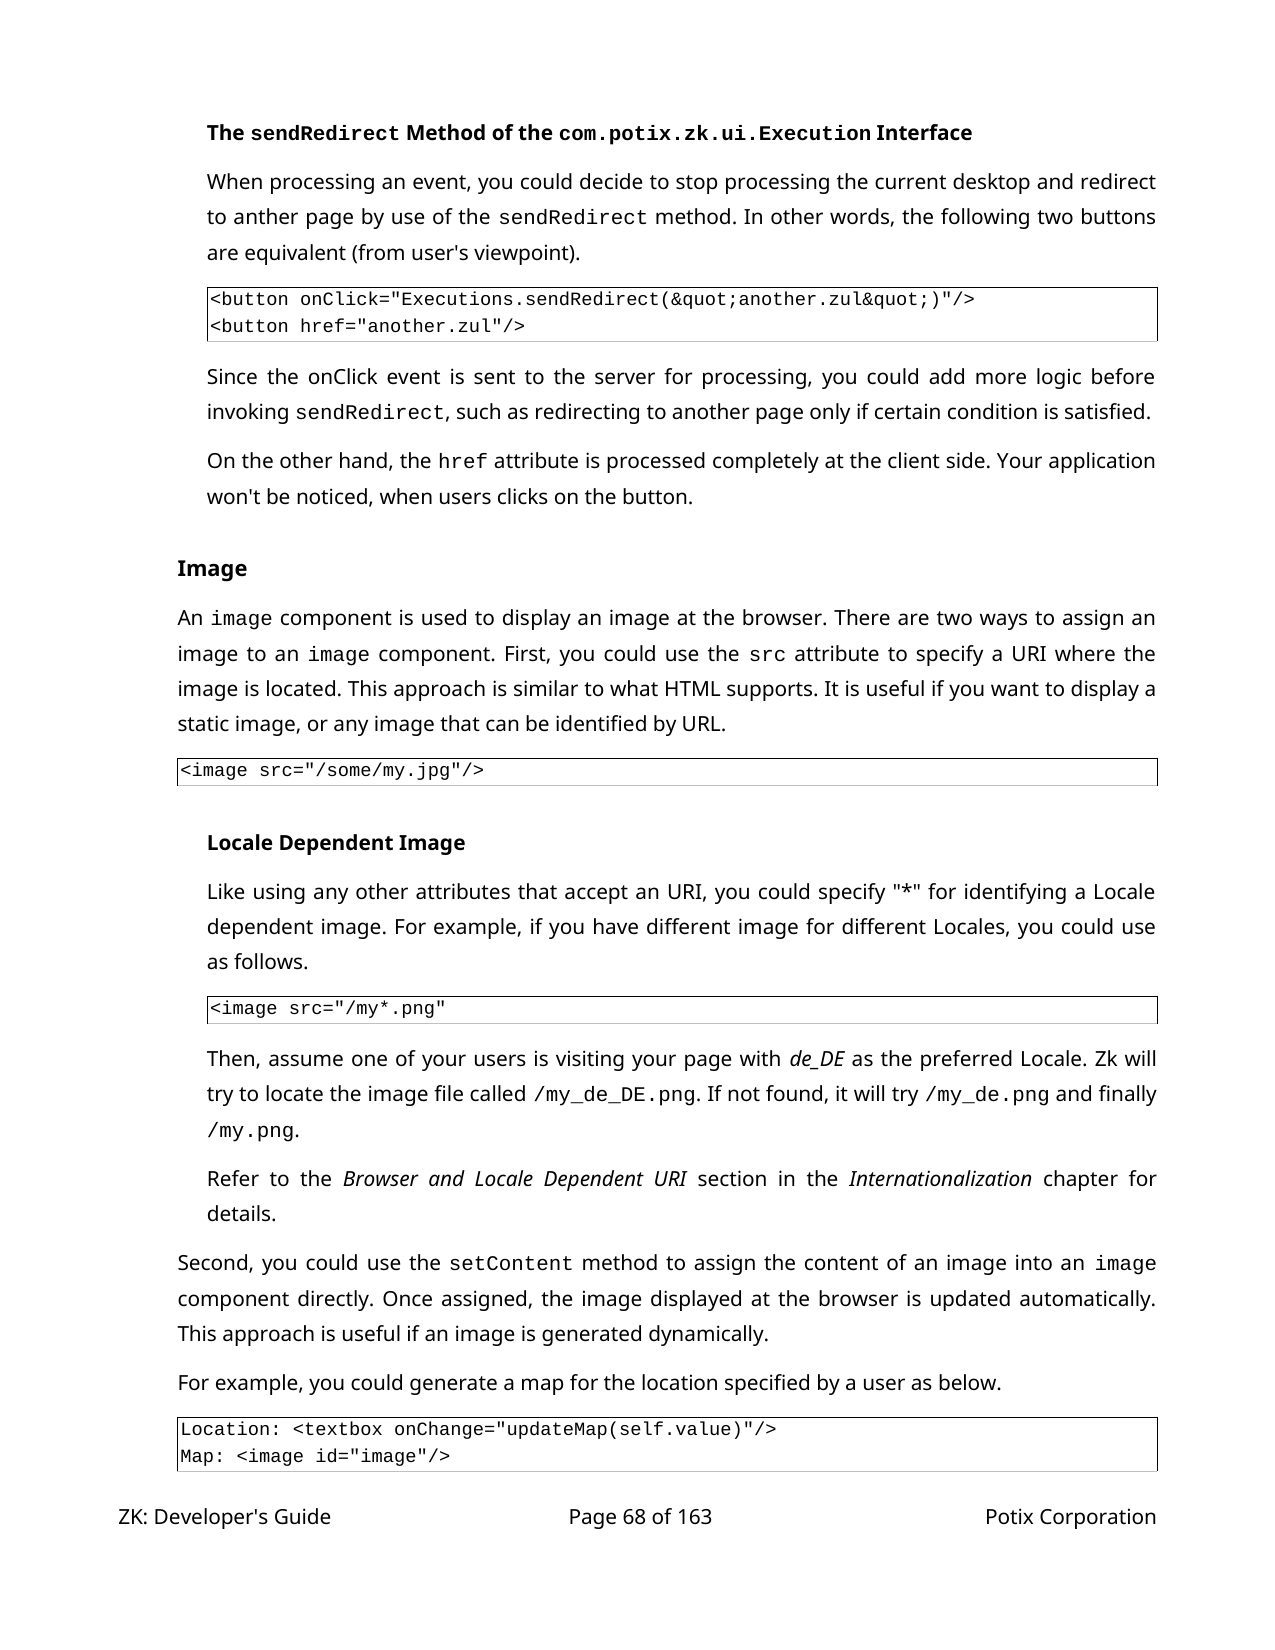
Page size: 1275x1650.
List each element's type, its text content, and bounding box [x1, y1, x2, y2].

text On the other hand, the href attribute is processed completely at the client side. Your application won't be noticed, when users clicks on the button. [207, 446, 1157, 510]
text Second, you could use the setContent method to assign the content of an image into an image component directly. Once assigned, the image displayed at the browser is updated automatically. This approach is useful if an image is generated dynamically. [177, 1248, 1157, 1347]
text Then, assume one of your users is visiting your page with de_DE as the preferred Locale. Zk will try to locate the image file called /my_de_DE.png. If not found, it will try /my_de.png and finally /my.png. [207, 1044, 1157, 1143]
subtitle Locale Dependent Image [207, 828, 1157, 856]
text For example, you could generate a map for the location specified by a user as below. [177, 1368, 1157, 1396]
text Since the onClick event is sent to the server for processing, you could add more logic before invoking sendRedirect, such as redirecting to another page only if certain condition is satisfied. [207, 362, 1157, 426]
text <image src="/some/my.jpg"/> [178, 759, 1157, 785]
text <button href="another.zul"/> [208, 314, 1157, 341]
text Refer to the Browser and Locale Dependent URI section in the Internationalization chapter for details. [207, 1164, 1157, 1227]
subtitle Image [177, 553, 1157, 583]
text Map: <image id="image"/> [178, 1444, 1157, 1471]
text When processing an event, you could decide to stop processing the current desktop and redirect to anther page by use of the sendRedirect method. In other words, the following two buttons are equivalent (from user's viewpoint). [207, 167, 1157, 266]
text <button onClick="Executions.sendRedirect(&quot;another.zul&quot;)"/> [208, 288, 1157, 311]
text An image component is used to display an image at the browser. There are two ways to assign an image to an image component. First, you could use the src attribute to specify a URI where the image is located. This approach is similar to what HTML supports. It is useful if you want to display a static image, or any image that can be identified by URL. [177, 603, 1157, 738]
text <image src="/my*.png" [208, 997, 1157, 1023]
text Like using any other attributes that accept an URI, you could specify "*" for identifying a Locale dependent image. For example, if you have different image for different Locales, you could use as follows. [207, 877, 1157, 976]
text Location: <textbox onChange="updateMap(self.value)"/> [178, 1418, 1157, 1441]
subtitle The sendRedirect Method of the com.potix.zk.ui.Execution Interface [207, 118, 1157, 147]
